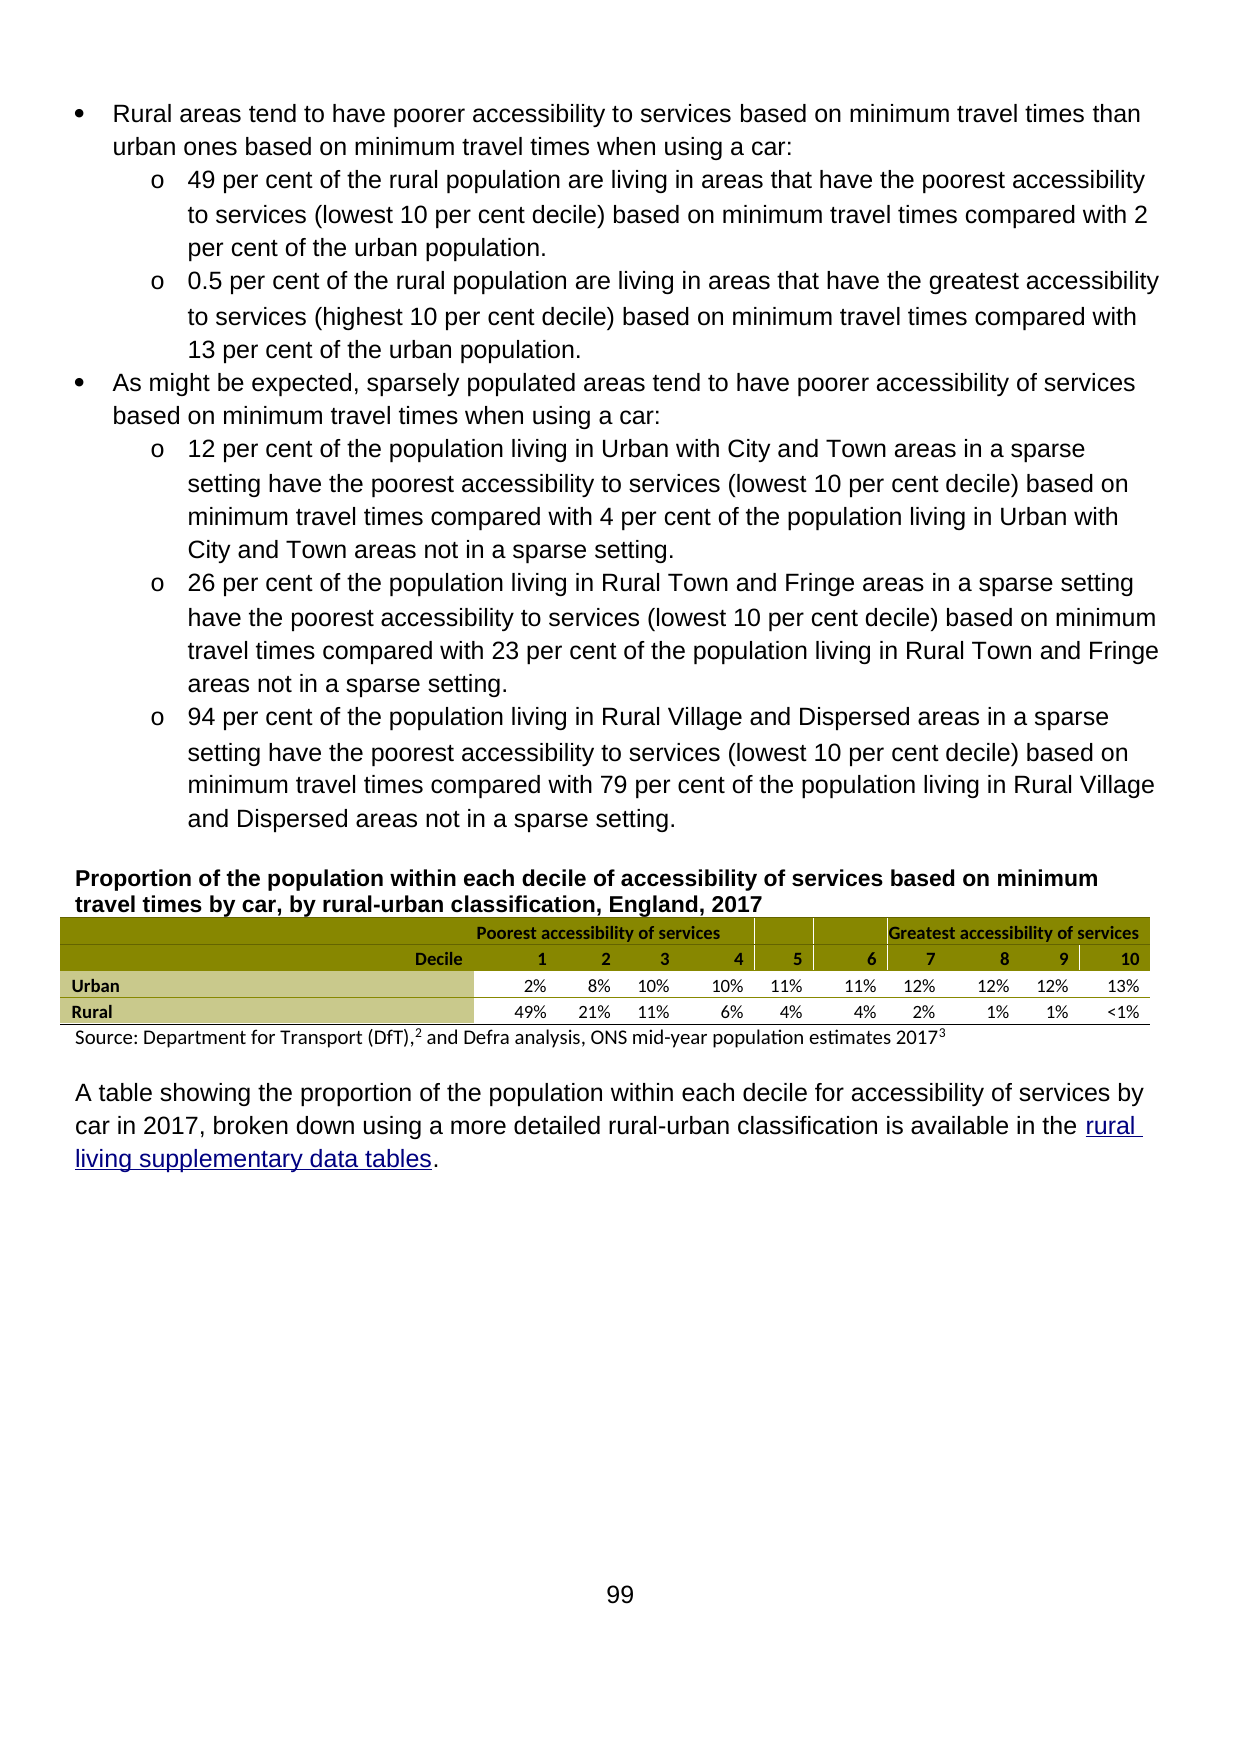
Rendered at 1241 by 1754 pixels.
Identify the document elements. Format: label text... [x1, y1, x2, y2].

table_cell 4 [681, 945, 754, 970]
table_cell 12% [946, 971, 1020, 997]
table_cell Rural [60, 998, 474, 1023]
list 26 per cent of the population living in Rural Town and Fringe areas in a sparse setting have the poorest accessibility to services (lowest 10 per cent decile) based on minimum travel times compared with 23 per cent of the population living in Rural Town and Fringe areas not in a sparse setting. [150, 568, 1165, 698]
text Proportion of the population within each decile of accessibility of services based on minimum travel times by car, by rural-urban classification, England, 2017 [75, 864, 1165, 917]
table_cell 10% [681, 971, 754, 997]
list 49 per cent of the rural population are living in areas that have the poorest accessibility to services (lowest 10 per cent decile) based on minimum travel times compared with 2 per cent of the urban population. [150, 165, 1165, 262]
table_cell Decile [60, 945, 474, 970]
list 94 per cent of the population living in Rural Village and Dispersed areas in a sparse setting have the poorest accessibility to services (lowest 10 per cent decile) based on minimum travel times compared with 79 per cent of the population living in Rural Village and Dispersed areas not in a sparse setting. [150, 702, 1165, 832]
table_cell 11% [622, 998, 681, 1023]
table_cell 9 [1020, 945, 1079, 970]
table_cell 4% [814, 998, 887, 1023]
table_cell 3 [622, 945, 681, 970]
table_cell 12% [888, 971, 946, 997]
table_cell 8 [946, 945, 1020, 970]
list As might be expected, sparsely populated areas tend to have poorer accessibility of services based on minimum travel times when using a car: [75, 368, 1165, 429]
list Rural areas tend to have poorer accessibility to services based on minimum travel times than urban ones based on minimum travel times when using a car: [75, 99, 1165, 161]
table_cell 1 [474, 945, 563, 970]
table_header [814, 918, 887, 944]
table_header Greatest accessibility of services [888, 918, 1150, 944]
table_cell 8% [563, 971, 622, 997]
table_cell 13% [1080, 971, 1150, 997]
table_header Poorest accessibility of services [474, 918, 754, 944]
table_cell 49% [474, 998, 563, 1023]
list 12 per cent of the population living in Urban with City and Town areas in a sparse setting have the poorest accessibility to services (lowest 10 per cent decile) based on minimum travel times compared with 4 per cent of the population living in Urban with City and Town areas not in a sparse setting. [150, 434, 1165, 564]
table_header [755, 918, 813, 944]
table_cell 1% [1020, 998, 1079, 1023]
text Source: Department for Transport (DfT),2 and Defra analysis, ONS mid-year population estimates 20173 [75, 1024, 1165, 1050]
table_cell 2% [888, 998, 946, 1023]
table_cell Urban [60, 971, 474, 997]
table_cell 12% [1020, 971, 1079, 997]
list 0.5 per cent of the rural population are living in areas that have the greatest accessibility to services (highest 10 per cent decile) based on minimum travel times compared with 13 per cent of the urban population. [150, 266, 1165, 363]
table_cell <1% [1080, 998, 1150, 1023]
table_cell 1% [946, 998, 1020, 1023]
table_cell 10% [622, 971, 681, 997]
table_cell 7 [888, 945, 946, 970]
table_cell 6% [681, 998, 754, 1023]
table_cell 2 [563, 945, 622, 970]
text A table showing the proportion of the population within each decile for accessibility of services by car in 2017, broken down using a more detailed rural-urban classification is available in the rural living supplementary data tables. [75, 1078, 1165, 1173]
table_cell 4% [755, 998, 813, 1023]
table_cell 11% [814, 971, 887, 997]
table_cell 6 [814, 945, 887, 970]
table_cell 11% [755, 971, 813, 997]
table_cell 21% [563, 998, 622, 1023]
table_cell 10 [1080, 945, 1150, 970]
table_cell 2% [474, 971, 563, 997]
table_cell 5 [755, 945, 813, 970]
table_header [60, 918, 474, 944]
